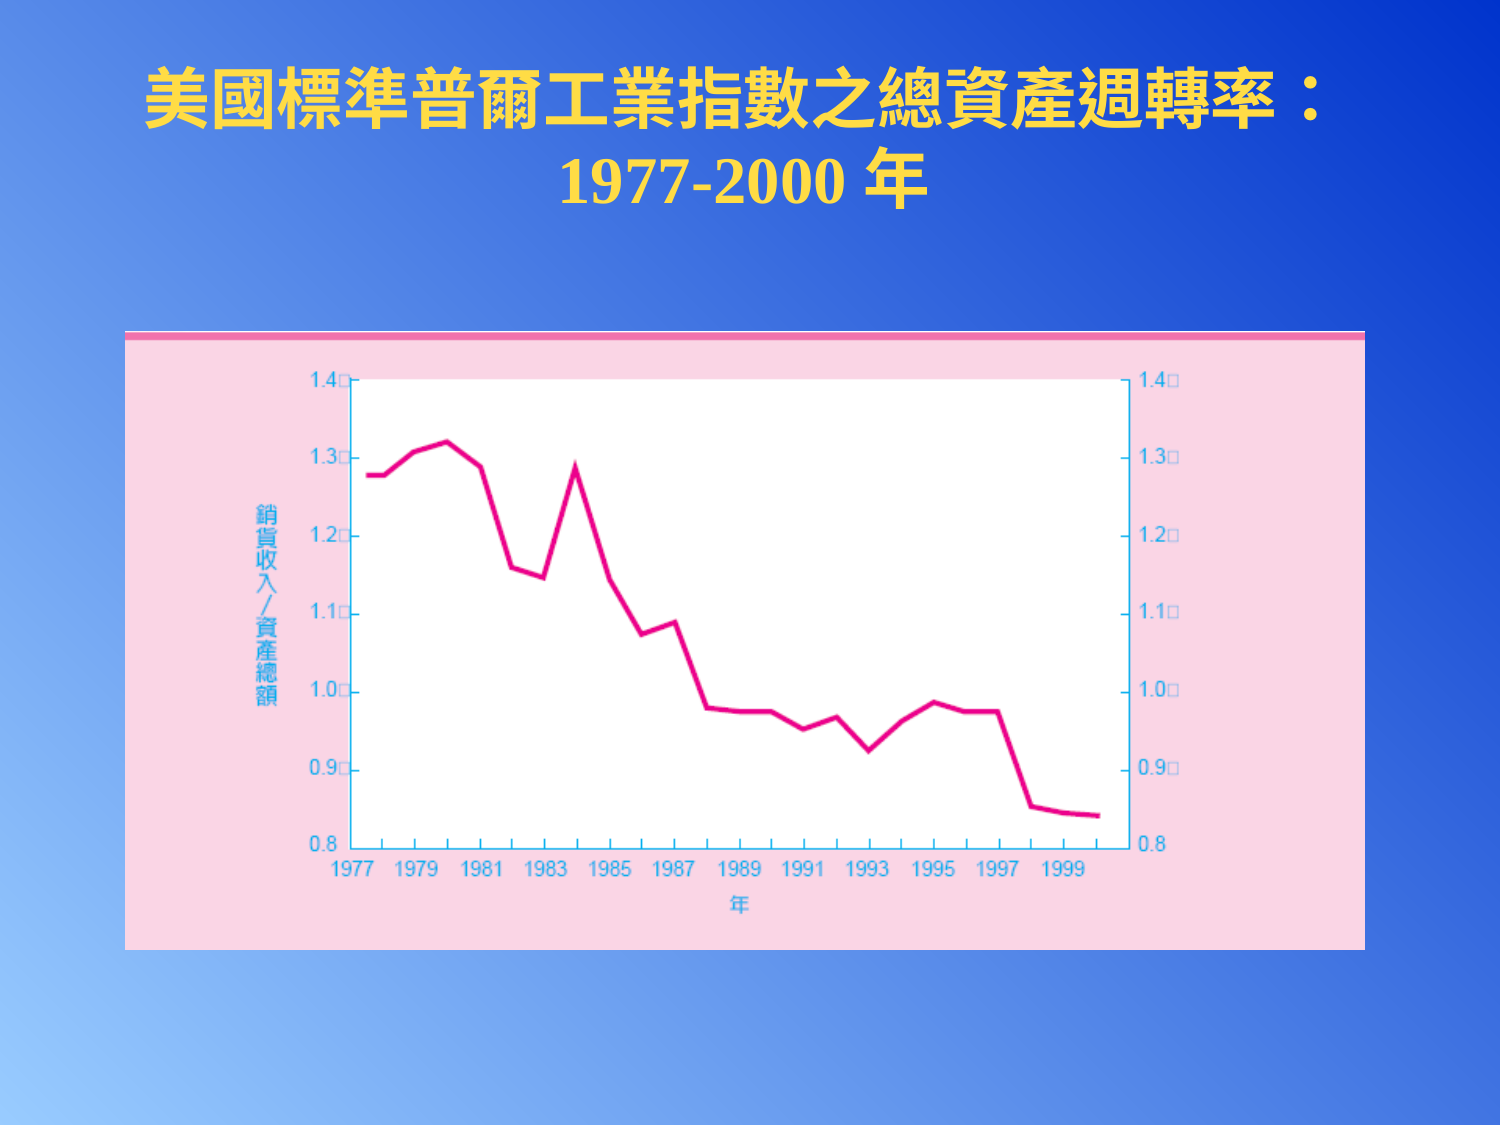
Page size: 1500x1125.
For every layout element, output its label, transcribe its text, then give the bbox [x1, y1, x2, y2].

picture [125, 331, 1365, 951]
title 美國標準普爾工業指數之總資產週轉率： 1977-2000年 [29, 42, 1459, 231]
